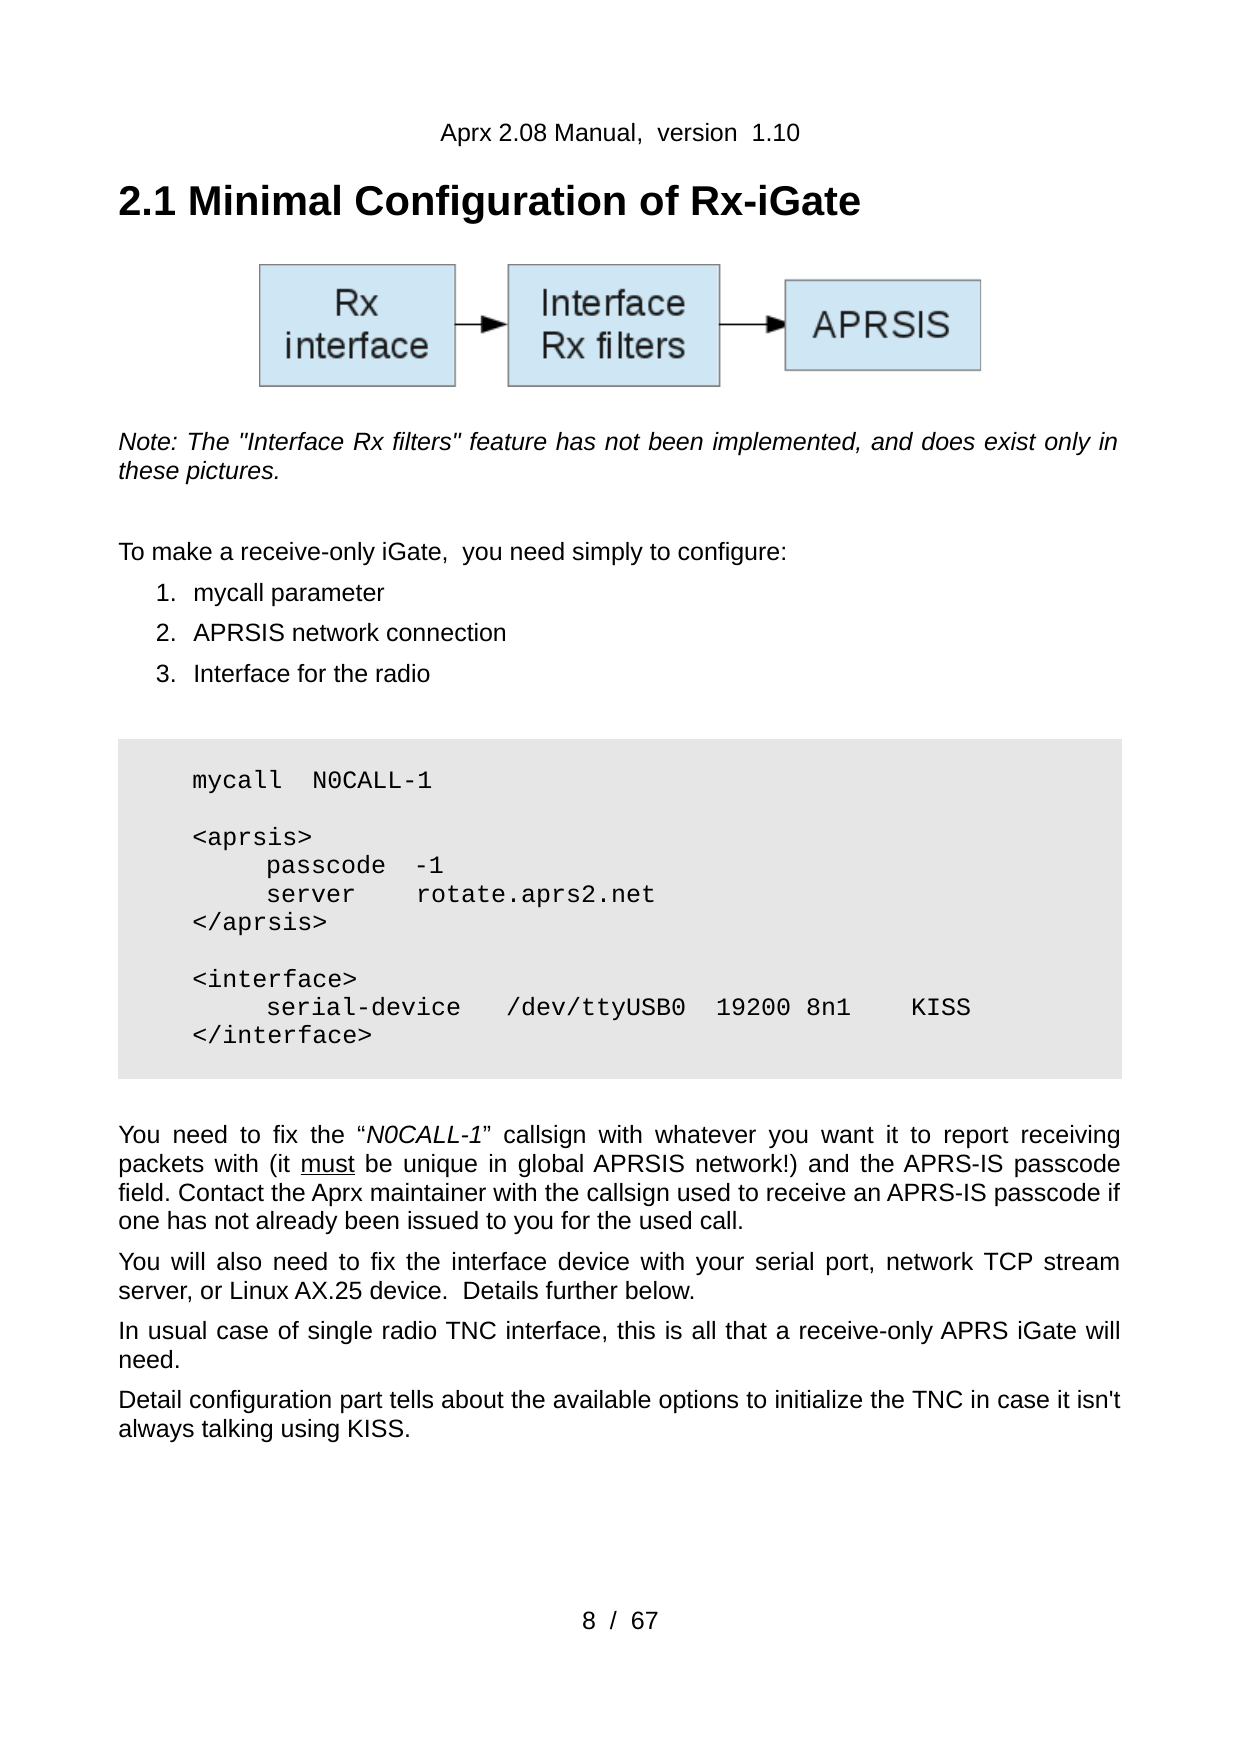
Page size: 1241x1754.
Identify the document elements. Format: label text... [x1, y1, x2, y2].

text serial-device /dev/ttyUSB0 19200 8n1 KISS [118, 994, 1122, 1023]
text server rotate.aprs2.net [118, 881, 1122, 909]
text You need to fix the “N0CALL-1” callsign with whatever you want it to report receiving packets with (it must be unique in global APRSIS network!) and the APRS-IS passcode field. Contact the Aprx maintainer with the callsign used to receive an APRS-IS passcode if one has not already been issued to you for the used call. [118, 1120, 1122, 1235]
text You will also need to fix the interface device with your serial port, network TCP stream server, or Linux AX.25 device. Details further below. [118, 1247, 1122, 1304]
text <aprsis> [118, 824, 1122, 853]
text Note: The "Interface Rx filters" feature has not been implemented, and does exist only in these pictures. [118, 427, 1122, 485]
text passcode -1 [118, 853, 1122, 881]
picture [259, 264, 982, 387]
text mycall N0CALL-1 [118, 768, 1122, 796]
text </interface> [118, 1023, 1122, 1051]
text In usual case of single radio TNC interface, this is all that a receive-only APRS iGate will need. [118, 1316, 1122, 1374]
text To make a receive-only iGate, you need simply to configure: [118, 537, 1122, 566]
list Interface for the radio [156, 658, 1122, 687]
subtitle Minimal Configuration of Rx-iGate [118, 176, 1122, 224]
list mycall parameter [156, 577, 1122, 606]
list APRSIS network connection [156, 618, 1122, 647]
text Detail configuration part tells about the available options to initialize the TNC in case it isn't always talking using KISS. [118, 1385, 1122, 1443]
text </aprsis> [118, 909, 1122, 938]
text <interface> [118, 966, 1122, 994]
